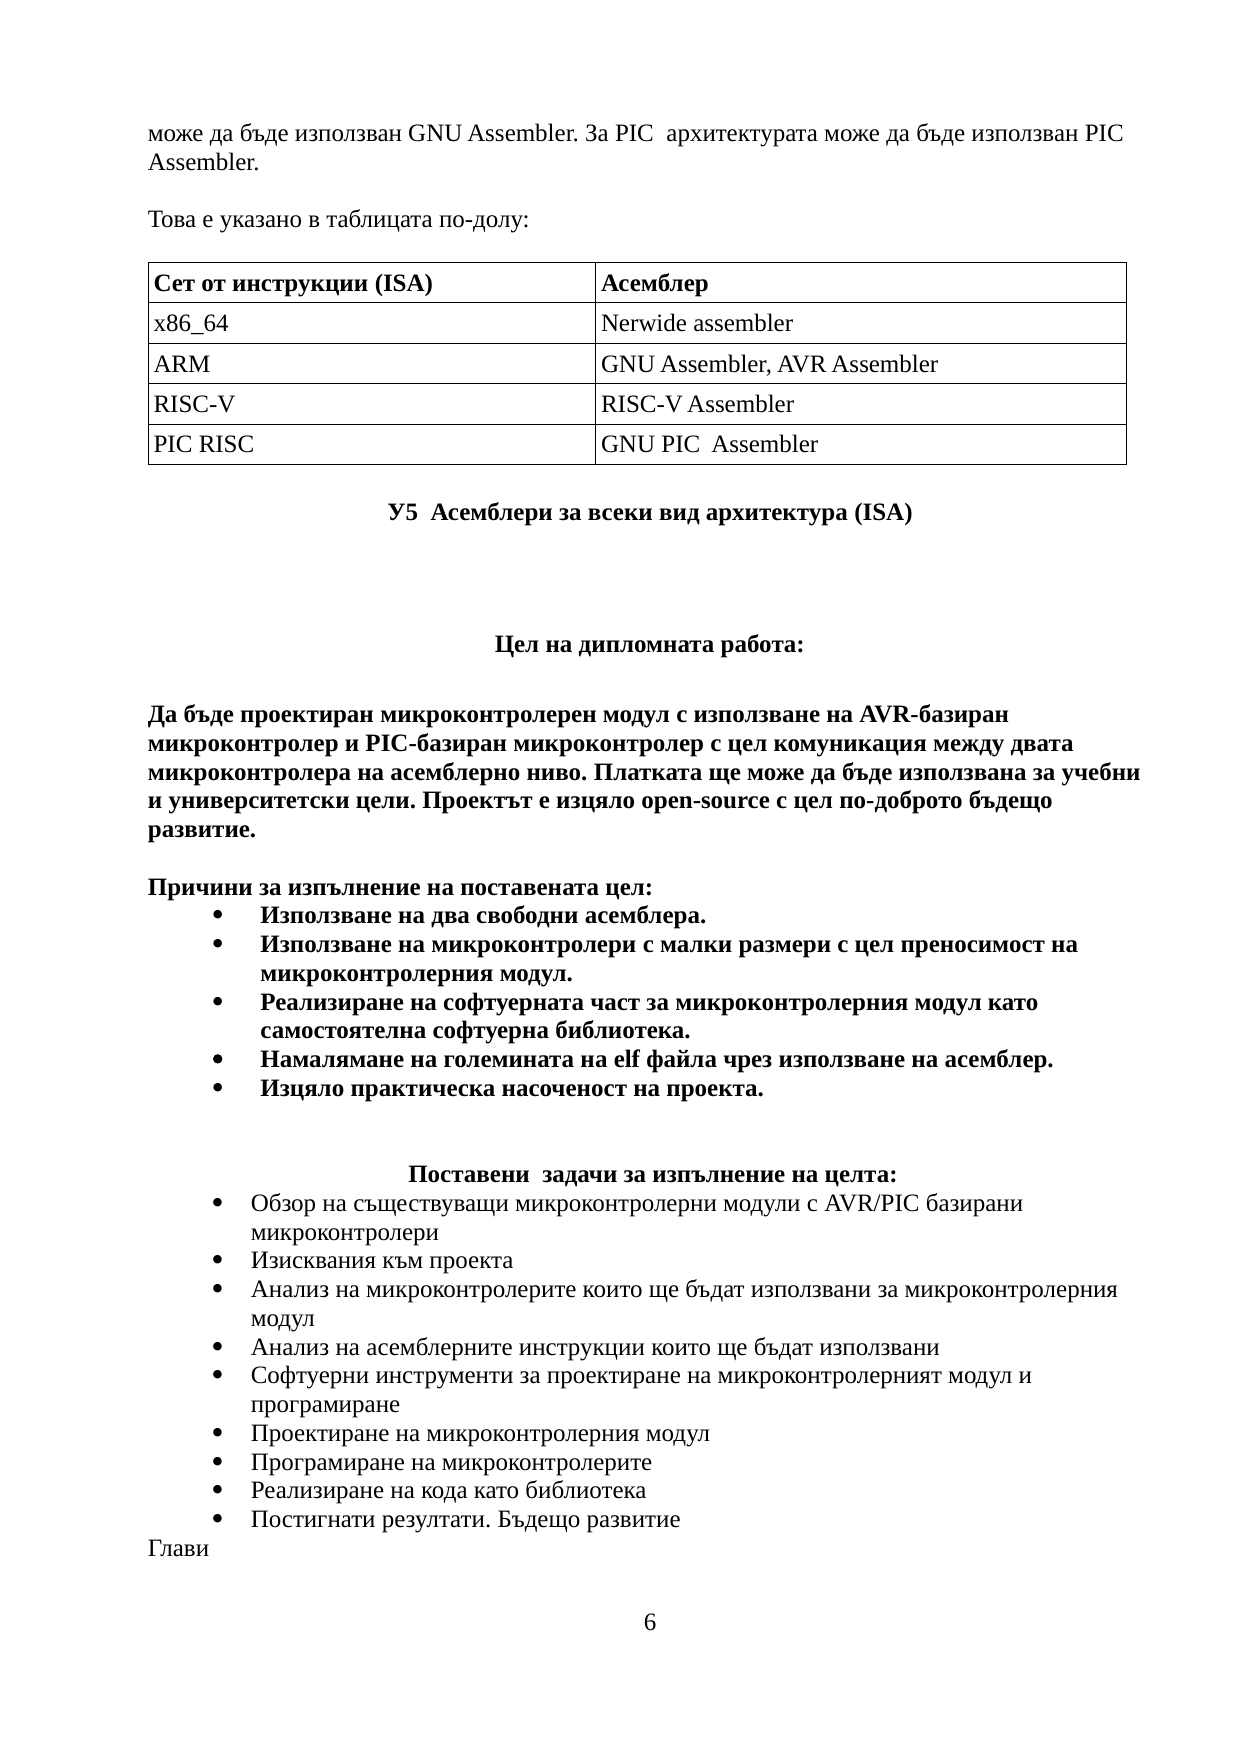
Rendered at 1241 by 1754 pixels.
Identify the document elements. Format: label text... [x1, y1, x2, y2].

text може да бъде използван GNU Assembler. За PIC архитектурата може да бъде използван PIC Assembler. [148, 118, 1152, 176]
table_cell RISC-V [149, 384, 595, 423]
list Обзор на съществуващи микроконтролерни модули с AVR/PIC базирани микроконтролери [213, 1188, 1152, 1246]
table_cell x86_64 [149, 303, 595, 343]
table_header Асемблер [596, 263, 1126, 302]
table_header Сет от инструкции (ISA) [149, 263, 595, 302]
text У5 Асемблери за всеки вид архитектура (ISA) [148, 497, 1152, 526]
list Софтуерни инструменти за проектиране на микроконтролерният модул и програмиране [213, 1361, 1152, 1418]
table_cell GNU Assembler, AVR Assembler [596, 344, 1126, 383]
list Изисквания към проекта [213, 1246, 1152, 1274]
text Да бъде проектиран микроконтролерен модул с използване на AVR-базиран микроконтролер и PIC-базиран микроконтролер с цел комуникация между двата микроконтролера на асемблерно ниво. Платката ще може да бъде използвана за учебни и университетски цели. Проектът е изцяло open-source с цел по-доброто бъдещо развитие. [148, 699, 1152, 843]
list Реализиране на софтуерната част за микроконтролерния модул като самостоятелна софтуерна библиотека. [213, 987, 1152, 1044]
list Постигнати резултати. Бъдещо развитие [213, 1504, 1152, 1533]
table_cell PIC RISC [149, 425, 595, 464]
text Глави [148, 1533, 1152, 1562]
table_cell Nerwide assembler [596, 303, 1126, 343]
subtitle Цел на дипломната работа: [148, 629, 1152, 658]
text Това е указано в таблицата по-долу: [148, 204, 1152, 233]
list Намалямане на големината на elf файла чрез използване на асемблер. [213, 1044, 1152, 1073]
text Поставени задачи за изпълнение на целта: [148, 1159, 1152, 1188]
list Проектиране на микроконтролерния модул [213, 1418, 1152, 1447]
list Анализ на микроконтролерите които ще бъдат използвани за микроконтролерния модул [213, 1274, 1152, 1332]
table_cell RISC-V Assembler [596, 384, 1126, 423]
list Използване на два свободни асемблера. [213, 901, 1152, 929]
list Анализ на асемблерните инструкции които ще бъдат използвани [213, 1332, 1152, 1361]
list Реализиране на кода като библиотека [213, 1476, 1152, 1504]
list Изцяло практическа насоченост на проекта. [213, 1073, 1152, 1102]
text Причини за изпълнение на поставената цел: [148, 872, 1152, 901]
list Използване на микроконтролери с малки размери с цел преносимост на микроконтролерния модул. [213, 929, 1152, 987]
table_cell GNU PIC Assembler [596, 425, 1126, 464]
table_cell ARM [149, 344, 595, 383]
list Програмиране на микроконтролерите [213, 1447, 1152, 1476]
